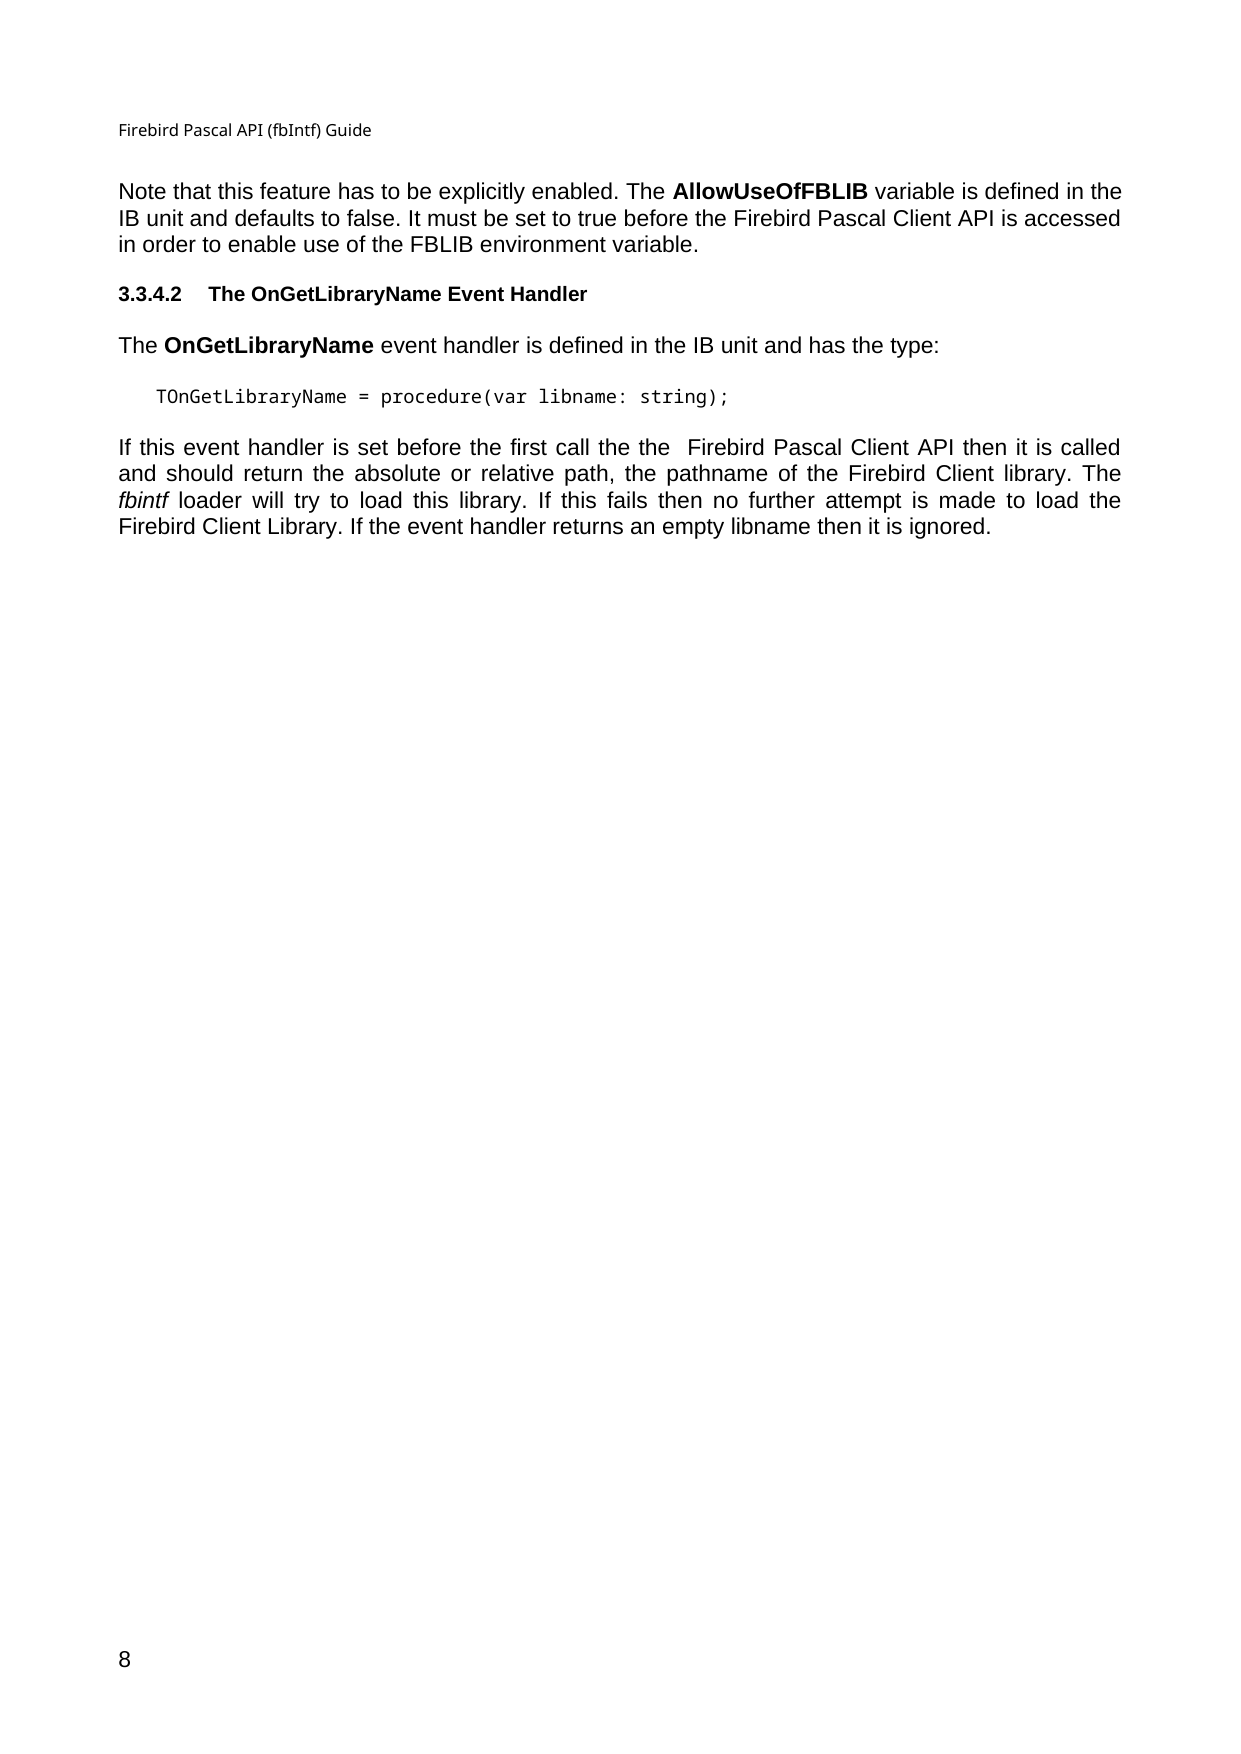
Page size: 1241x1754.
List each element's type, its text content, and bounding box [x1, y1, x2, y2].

text TOnGetLibraryName = procedure(var libname: string); [156, 383, 1122, 408]
text The OnGetLibraryName event handler is defined in the IB unit and has the type: [118, 332, 1122, 358]
subtitle The OnGetLibraryName Event Handler [118, 282, 1122, 306]
text If this event handler is set before the first call the the Firebird Pascal Client API then it is called and should return the absolute or relative path, the pathname of the Firebird Client library. The fbintf loader will try to load this library. If this fails then no further attempt is made to load the Firebird Client Library. If the event handler returns an empty libname then it is ignored. [118, 434, 1122, 539]
text Note that this feature has to be explicitly enabled. The AllowUseOfFBLIB variable is defined in the IB unit and defaults to false. It must be set to true before the Firebird Pascal Client API is accessed in order to enable use of the FBLIB environment variable. [118, 178, 1122, 257]
